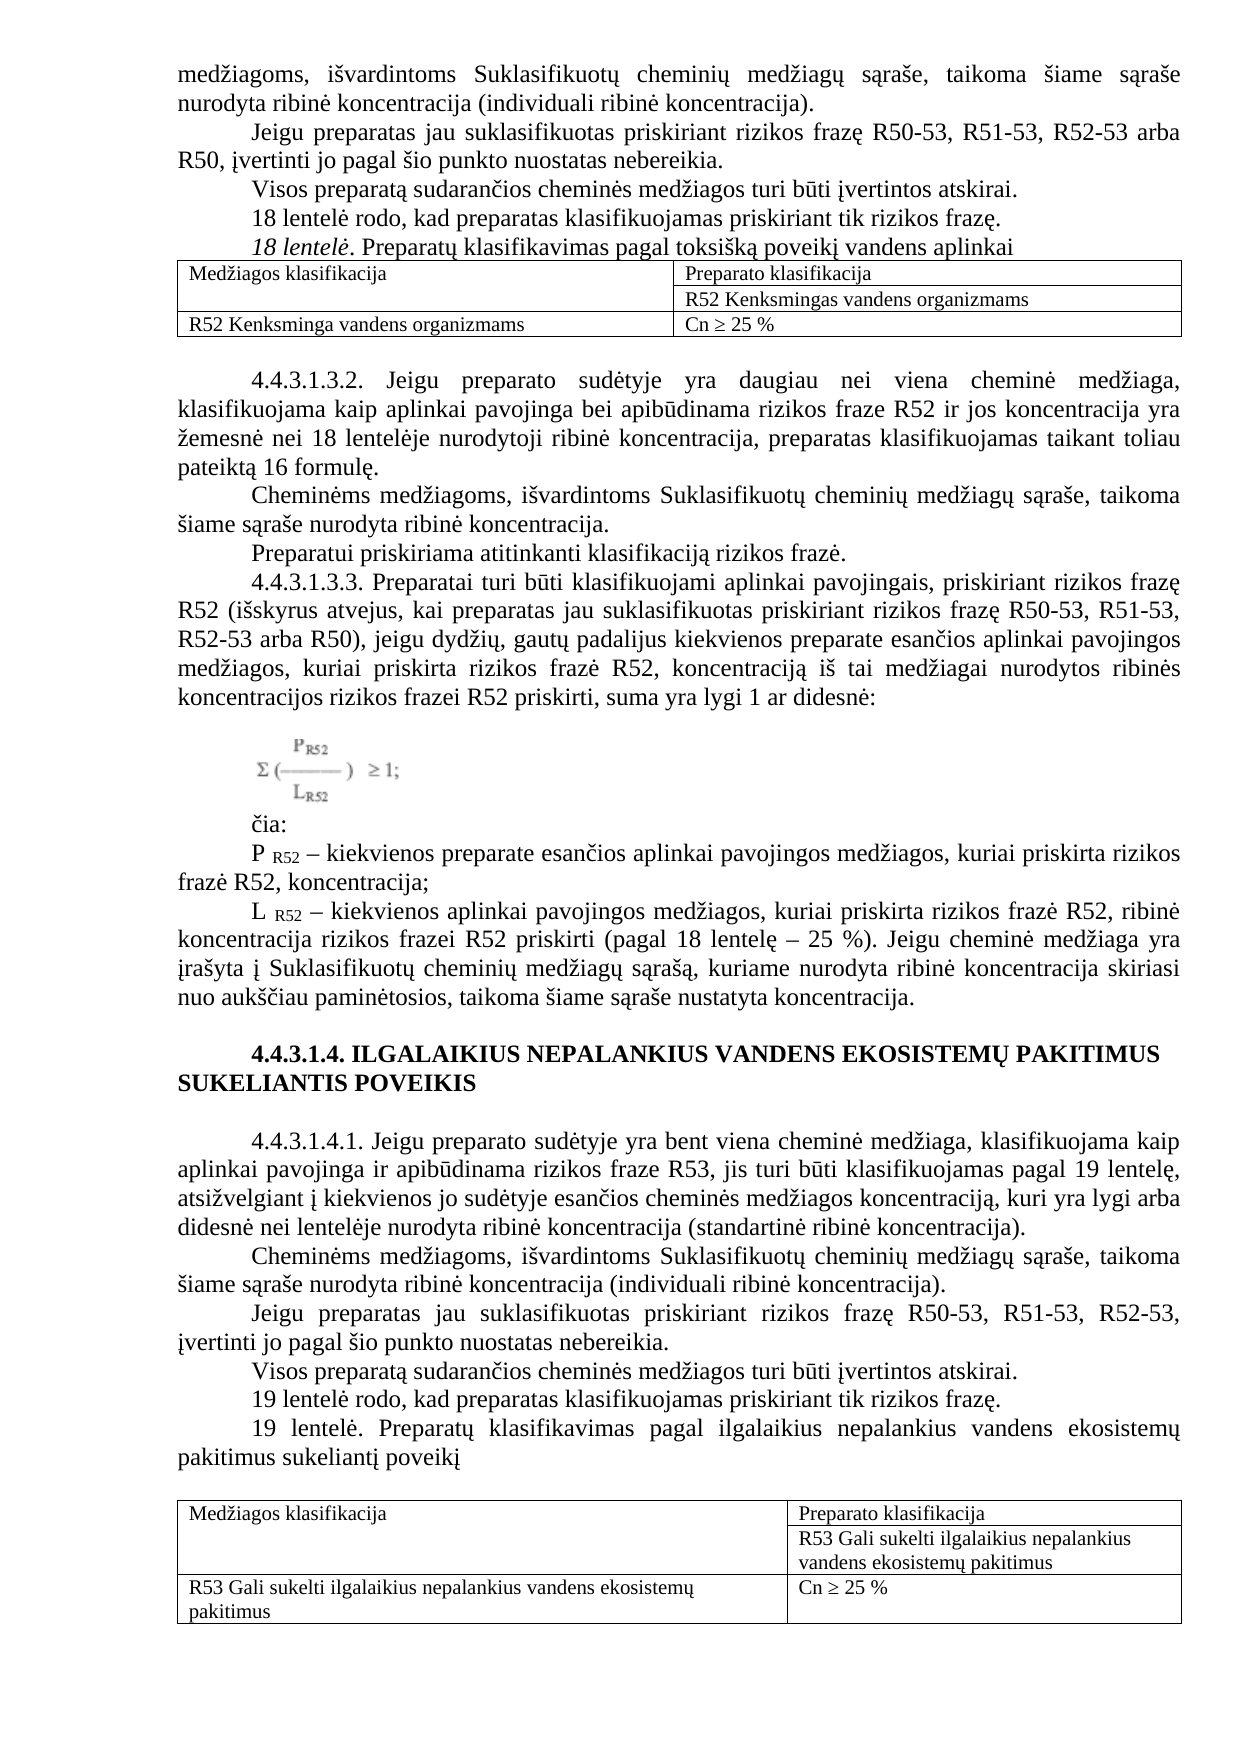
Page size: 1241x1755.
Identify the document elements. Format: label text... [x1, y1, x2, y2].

text 4.4.3.1.3.3. Preparatai turi būti klasifikuojami aplinkai pavojingais, priskiriant rizikos frazę R52 (išskyrus atvejus, kai preparatas jau suklasifikuotas priskiriant rizikos frazę R50-53, R51-53, R52-53 arba R50), jeigu dydžių, gautų padalijus kiekvienos preparate esančios aplinkai pavojingos medžiagos, kuriai priskirta rizikos frazė R52, koncentraciją iš tai medžiagai nurodytos ribinės koncentracijos rizikos frazei R52 priskirti, suma yra lygi 1 ar didesnė: [177, 567, 1181, 710]
text 4.4.3.1.4.1. Jeigu preparato sudėtyje yra bent viena cheminė medžiaga, klasifikuojama kaip aplinkai pavojinga ir apibūdinama rizikos fraze R53, jis turi būti klasifikuojamas pagal 19 lentelę, atsižvelgiant į kiekvienos jo sudėtyje esančios cheminės medžiagos koncentraciją, kuri yra lygi arba didesnė nei lentelėje nurodyta ribinė koncentracija (standartinė ribinė koncentracija). [177, 1126, 1181, 1241]
text 18 lentelė rodo, kad preparatas klasifikuojamas priskiriant tik rizikos frazę. [177, 203, 1181, 232]
text L R52 – kiekvienos aplinkai pavojingos medžiagos, kuriai priskirta rizikos frazė R52, ribinė koncentracija rizikos frazei R52 priskirti (pagal 18 lentelę – 25 %). Jeigu cheminė medžiaga yra įrašyta į Suklasifikuotų cheminių medžiagų sąrašą, kuriame nurodyta ribinė koncentracija skiriasi nuo aukščiau paminėtosios, taikoma šiame sąraše nustatyta koncentracija. [177, 896, 1181, 1011]
table_cell R53 Gali sukelti ilgalaikius nepalankius vandens ekosistemų pakitimus [788, 1526, 1181, 1574]
table_cell R53 Gali sukelti ilgalaikius nepalankius vandens ekosistemų pakitimus [178, 1575, 787, 1623]
text Jeigu preparatas jau suklasifikuotas priskiriant rizikos frazę R50-53, R51-53, R52-53, įvertinti jo pagal šio punkto nuostatas nebereikia. [177, 1298, 1181, 1356]
text P R52 – kiekvienos preparate esančios aplinkai pavojingos medžiagos, kuriai priskirta rizikos frazė R52, koncentracija; [177, 838, 1181, 896]
text 4.4.3.1.3.2. Jeigu preparato sudėtyje yra daugiau nei viena cheminė medžiaga, klasifikuojama kaip aplinkai pavojinga bei apibūdinama rizikos fraze R52 ir jos koncentracija yra žemesnė nei 18 lentelėje nurodytoji ribinė koncentracija, preparatas klasifikuojamas taikant toliau pateiktą 16 formulę. [177, 365, 1181, 480]
table_cell R52 Kenksmingas vandens organizmams [674, 286, 1181, 311]
table_cell R52 Kenksminga vandens organizmams [178, 312, 673, 336]
text medžiagoms, išvardintoms Suklasifikuotų cheminių medžiagų sąraše, taikoma šiame sąraše nurodyta ribinė koncentracija (individuali ribinė koncentracija). [177, 59, 1181, 117]
text Jeigu preparatas jau suklasifikuotas priskiriant rizikos frazę R50-53, R51-53, R52-53 arba R50, įvertinti jo pagal šio punkto nuostatas nebereikia. [177, 117, 1181, 174]
text 19 lentelė rodo, kad preparatas klasifikuojamas priskiriant tik rizikos frazę. [177, 1384, 1181, 1413]
table_cell Cn ≥ 25 % [788, 1575, 1181, 1623]
text 19 lentelė. Preparatų klasifikavimas pagal ilgalaikius nepalankius vandens ekosistemų pakitimus sukeliantį poveikį [177, 1413, 1181, 1471]
text Cheminėms medžiagoms, išvardintoms Suklasifikuotų cheminių medžiagų sąraše, taikoma šiame sąraše nurodyta ribinė koncentracija. [177, 480, 1181, 538]
table_cell Cn ≥ 25 % [674, 312, 1181, 336]
text 4.4.3.1.4. ILGALAIKIUS NEPALANKIUS VANDENS EKOSISTEMŲ PAKITIMUS SUKELIANTIS POVEIKIS [177, 1039, 1181, 1097]
text 18 lentelė. Preparatų klasifikavimas pagal toksišką poveikį vandens aplinkai [177, 232, 1181, 260]
text Preparatui priskiriama atitinkanti klasifikaciją rizikos frazė. [177, 538, 1181, 567]
table_header Preparato klasifikacija [788, 1501, 1181, 1524]
text Visos preparatą sudarančios cheminės medžiagos turi būti įvertintos atskirai. [177, 1356, 1181, 1384]
text Visos preparatą sudarančios cheminės medžiagos turi būti įvertintos atskirai. [177, 174, 1181, 203]
text Cheminėms medžiagoms, išvardintoms Suklasifikuotų cheminių medžiagų sąraše, taikoma šiame sąraše nurodyta ribinė koncentracija (individuali ribinė koncentracija). [177, 1241, 1181, 1298]
text čia: [177, 809, 1181, 838]
table_header Medžiagos klasifikacija [178, 261, 673, 311]
table_header Preparato klasifikacija [674, 261, 1181, 285]
table_header Medžiagos klasifikacija [178, 1501, 787, 1574]
